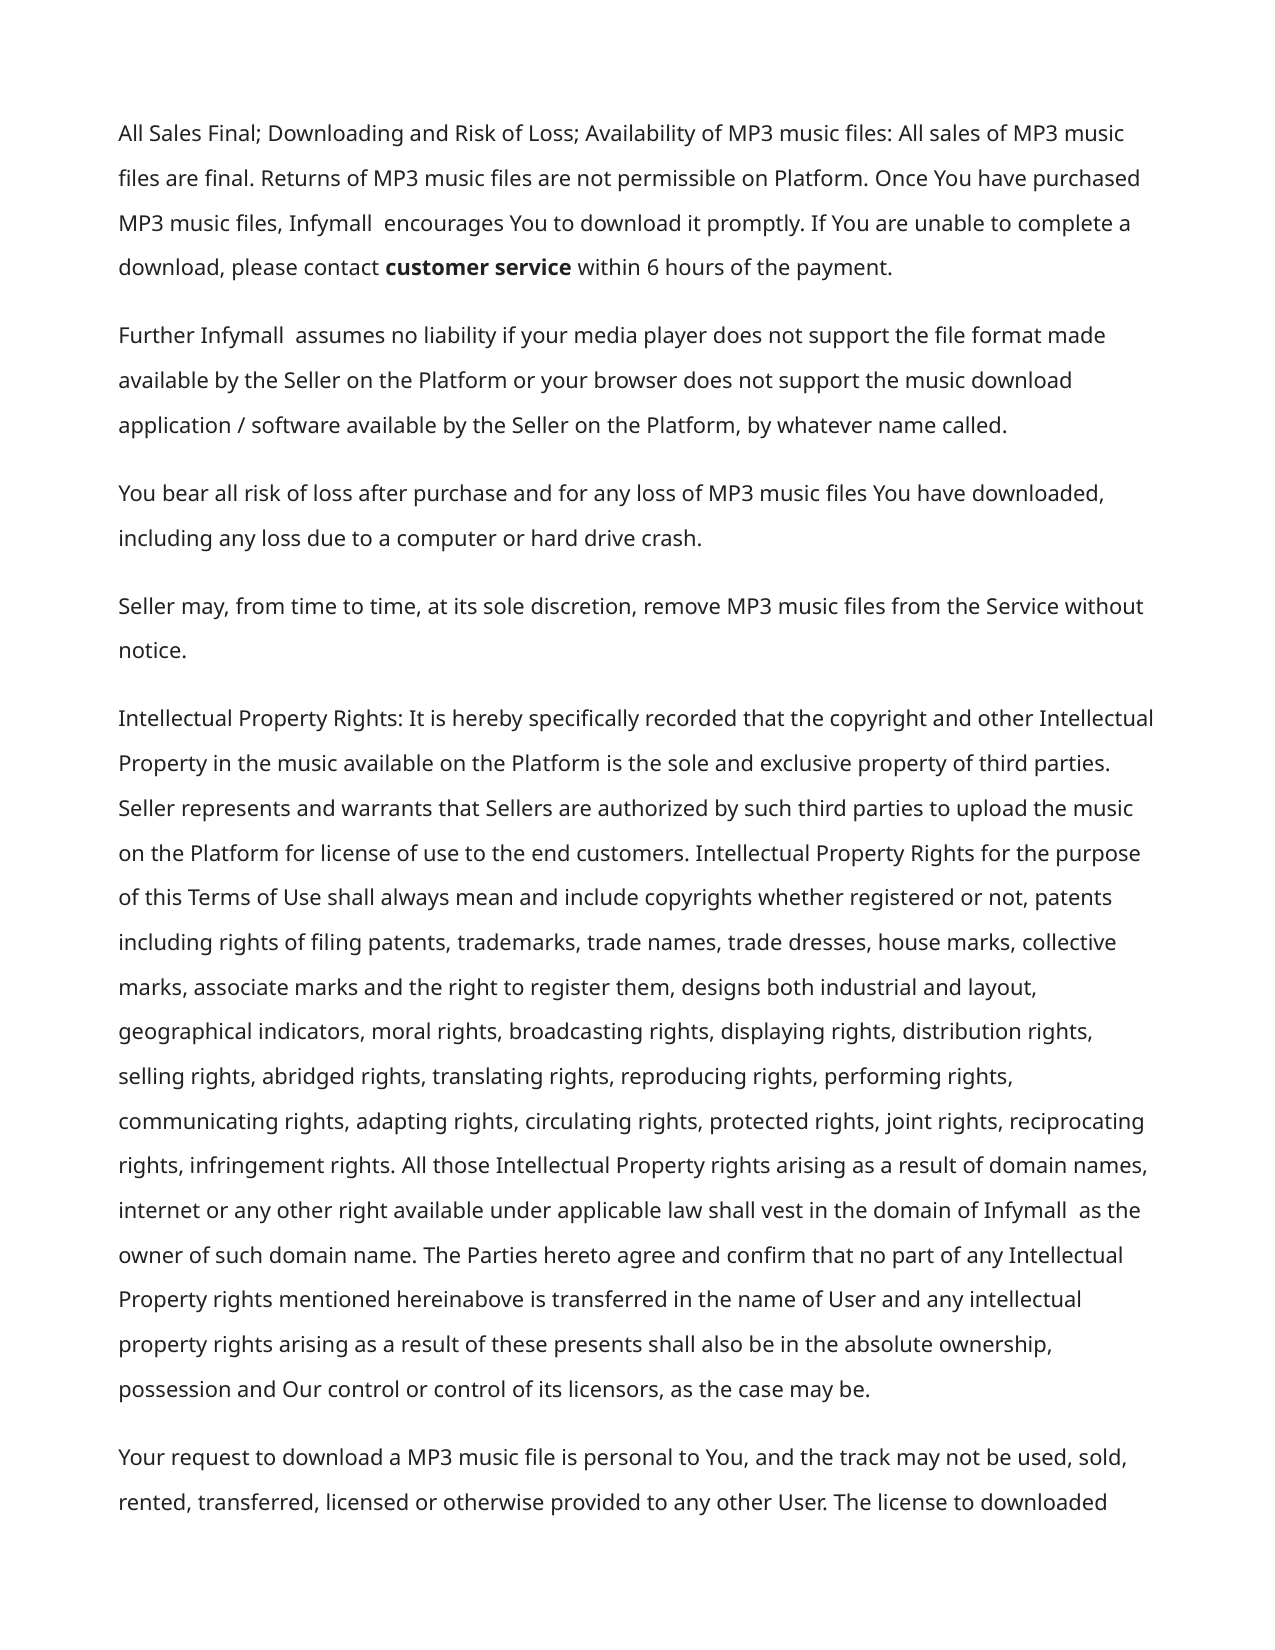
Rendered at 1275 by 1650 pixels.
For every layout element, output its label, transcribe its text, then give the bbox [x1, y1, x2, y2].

text Further Infymall assumes no liability if your media player does not support the file format made available by the Seller on the Platform or your browser does not support the music download application / software available by the Seller on the Platform, by whatever name called. [118, 320, 1157, 439]
text Intellectual Property Rights: It is hereby specifically recorded that the copyright and other Intellectual Property in the music available on the Platform is the sole and exclusive property of third parties. Seller represents and warrants that Sellers are authorized by such third parties to upload the music on the Platform for license of use to the end customers. Intellectual Property Rights for the purpose of this Terms of Use shall always mean and include copyrights whether registered or not, patents including rights of filing patents, trademarks, trade names, trade dresses, house marks, collective marks, associate marks and the right to register them, designs both industrial and layout, geographical indicators, moral rights, broadcasting rights, displaying rights, distribution rights, selling rights, abridged rights, translating rights, reproducing rights, performing rights, communicating rights, adapting rights, circulating rights, protected rights, joint rights, reciprocating rights, infringement rights. All those Intellectual Property rights arising as a result of domain names, internet or any other right available under applicable law shall vest in the domain of Infymall as the owner of such domain name. The Parties hereto agree and confirm that no part of any Intellectual Property rights mentioned hereinabove is transferred in the name of User and any intellectual property rights arising as a result of these presents shall also be in the absolute ownership, possession and Our control or control of its licensors, as the case may be. [118, 703, 1157, 1403]
text All Sales Final; Downloading and Risk of Loss; Availability of MP3 music files: All sales of MP3 music files are final. Returns of MP3 music files are not permissible on Platform. Once You have purchased MP3 music files, Infymall encourages You to download it promptly. If You are unable to complete a download, please contact customer service within 6 hours of the payment. [118, 118, 1157, 282]
text You bear all risk of loss after purchase and for any loss of MP3 music files You have downloaded, including any loss due to a computer or hard drive crash. [118, 478, 1157, 552]
text Seller may, from time to time, at its sole discretion, remove MP3 music files from the Service without notice. [118, 591, 1157, 665]
text Your request to download a MP3 music file is personal to You, and the track may not be used, sold, rented, transferred, licensed or otherwise provided to any other User. The license to downloaded [118, 1442, 1157, 1516]
